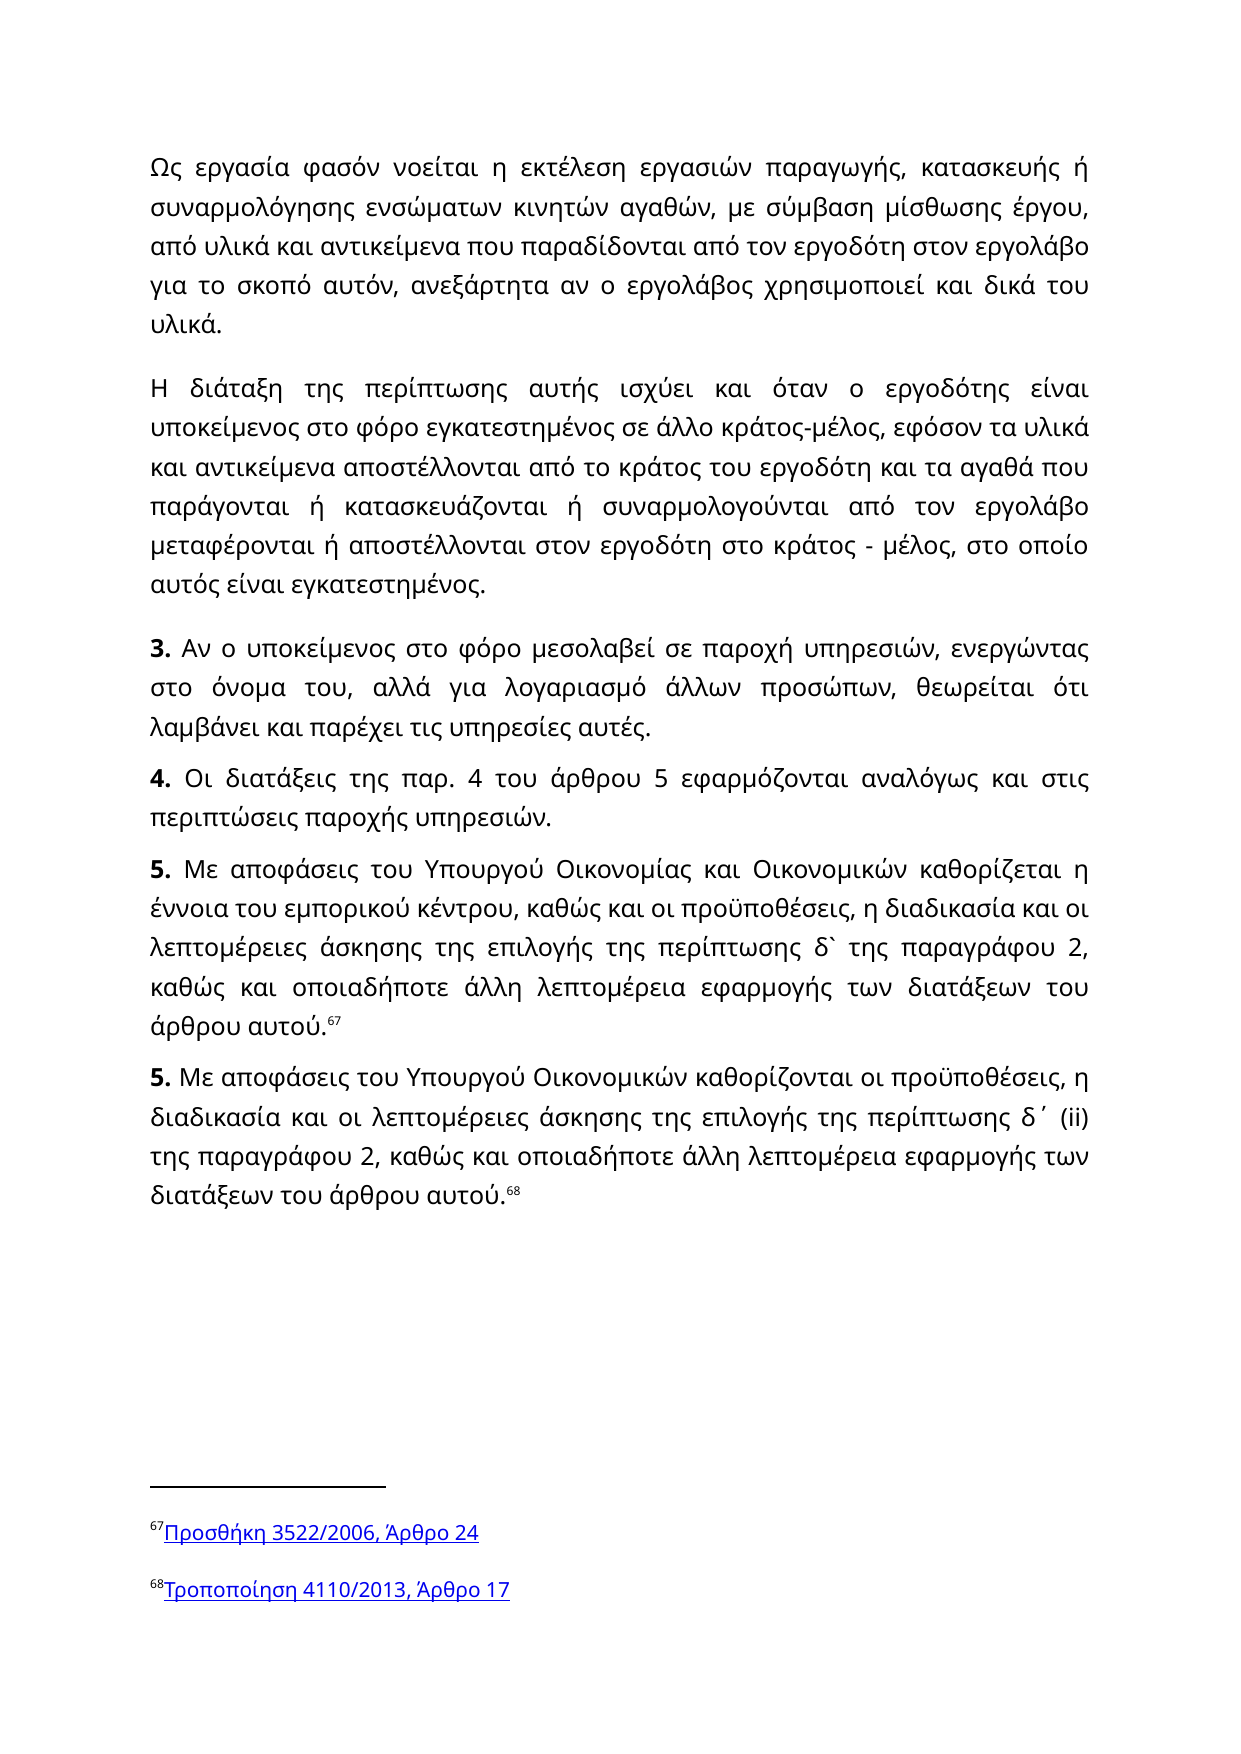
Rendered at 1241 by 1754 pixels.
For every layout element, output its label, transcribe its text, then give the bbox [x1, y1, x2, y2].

text Ως εργασία φασόν νοείται η εκτέλεση εργασιών παραγωγής, κατασκευής ή συναρμολόγησης ενσώματων κινητών αγαθών, με σύμβαση μίσθωσης έργου, από υλικά και αντικείμενα που παραδίδονται από τον εργοδότη στον εργολάβο για το σκοπό αυτόν, ανεξάρτητα αν ο εργολάβος χρησιμοποιεί και δικά του υλικά. [150, 150, 1090, 341]
text 5. Με αποφάσεις του Υπουργού Οικονομικών καθορίζονται οι προϋποθέσεις, η διαδικασία και οι λεπτομέρειες άσκησης της επιλογής της περίπτωσης δ΄ (ii) της παραγράφου 2, καθώς και οποιαδήποτε άλλη λεπτομέρεια εφαρμογής των διατάξεων του άρθρου αυτού. [150, 1060, 1090, 1212]
text 3. Αν ο υποκείμενος στο φόρο μεσολαβεί σε παροχή υπηρεσιών, ενεργώντας στο όνομα του, αλλά για λογαριασμό άλλων προσώπων, θεωρείται ότι λαμβάνει και παρέχει τις υπηρεσίες αυτές. [150, 631, 1090, 743]
text Η διάταξη της περίπτωσης αυτής ισχύει και όταν ο εργοδότης είναι υποκείμενος στο φόρο εγκατεστημένος σε άλλο κράτος-μέλος, εφόσον τα υλικά και αντικείμενα αποστέλλονται από το κράτος του εργοδότη και τα αγαθά που παράγονται ή κατασκευάζονται ή συναρμολογούνται από τον εργολάβο μεταφέρονται ή αποστέλλονται στον εργοδότη στο κράτος - μέλος, στο οποίο αυτός είναι εγκατεστημένος. [150, 371, 1090, 601]
text 4. Οι διατάξεις της παρ. 4 του άρθρου 5 εφαρμόζονται αναλόγως και στις περιπτώσεις παροχής υπηρεσιών. [150, 761, 1090, 834]
text Προσθήκη 3522/2006, Άρθρο 24 [150, 1518, 1090, 1546]
text Τροποποίηση 4110/2013, Άρθρο 17 [150, 1576, 1090, 1604]
text 5. Με αποφάσεις του Υπουργού Οικονομίας και Οικονομικών καθορίζεται η έννοια του εμπορικού κέντρου, καθώς και οι προϋποθέσεις, η διαδικασία και οι λεπτομέρειες άσκησης της επιλογής της περίπτωσης δ` της παραγράφου 2, καθώς και οποιαδήποτε άλλη λεπτομέρεια εφαρμογής των διατάξεων του άρθρου αυτού. [150, 852, 1090, 1042]
